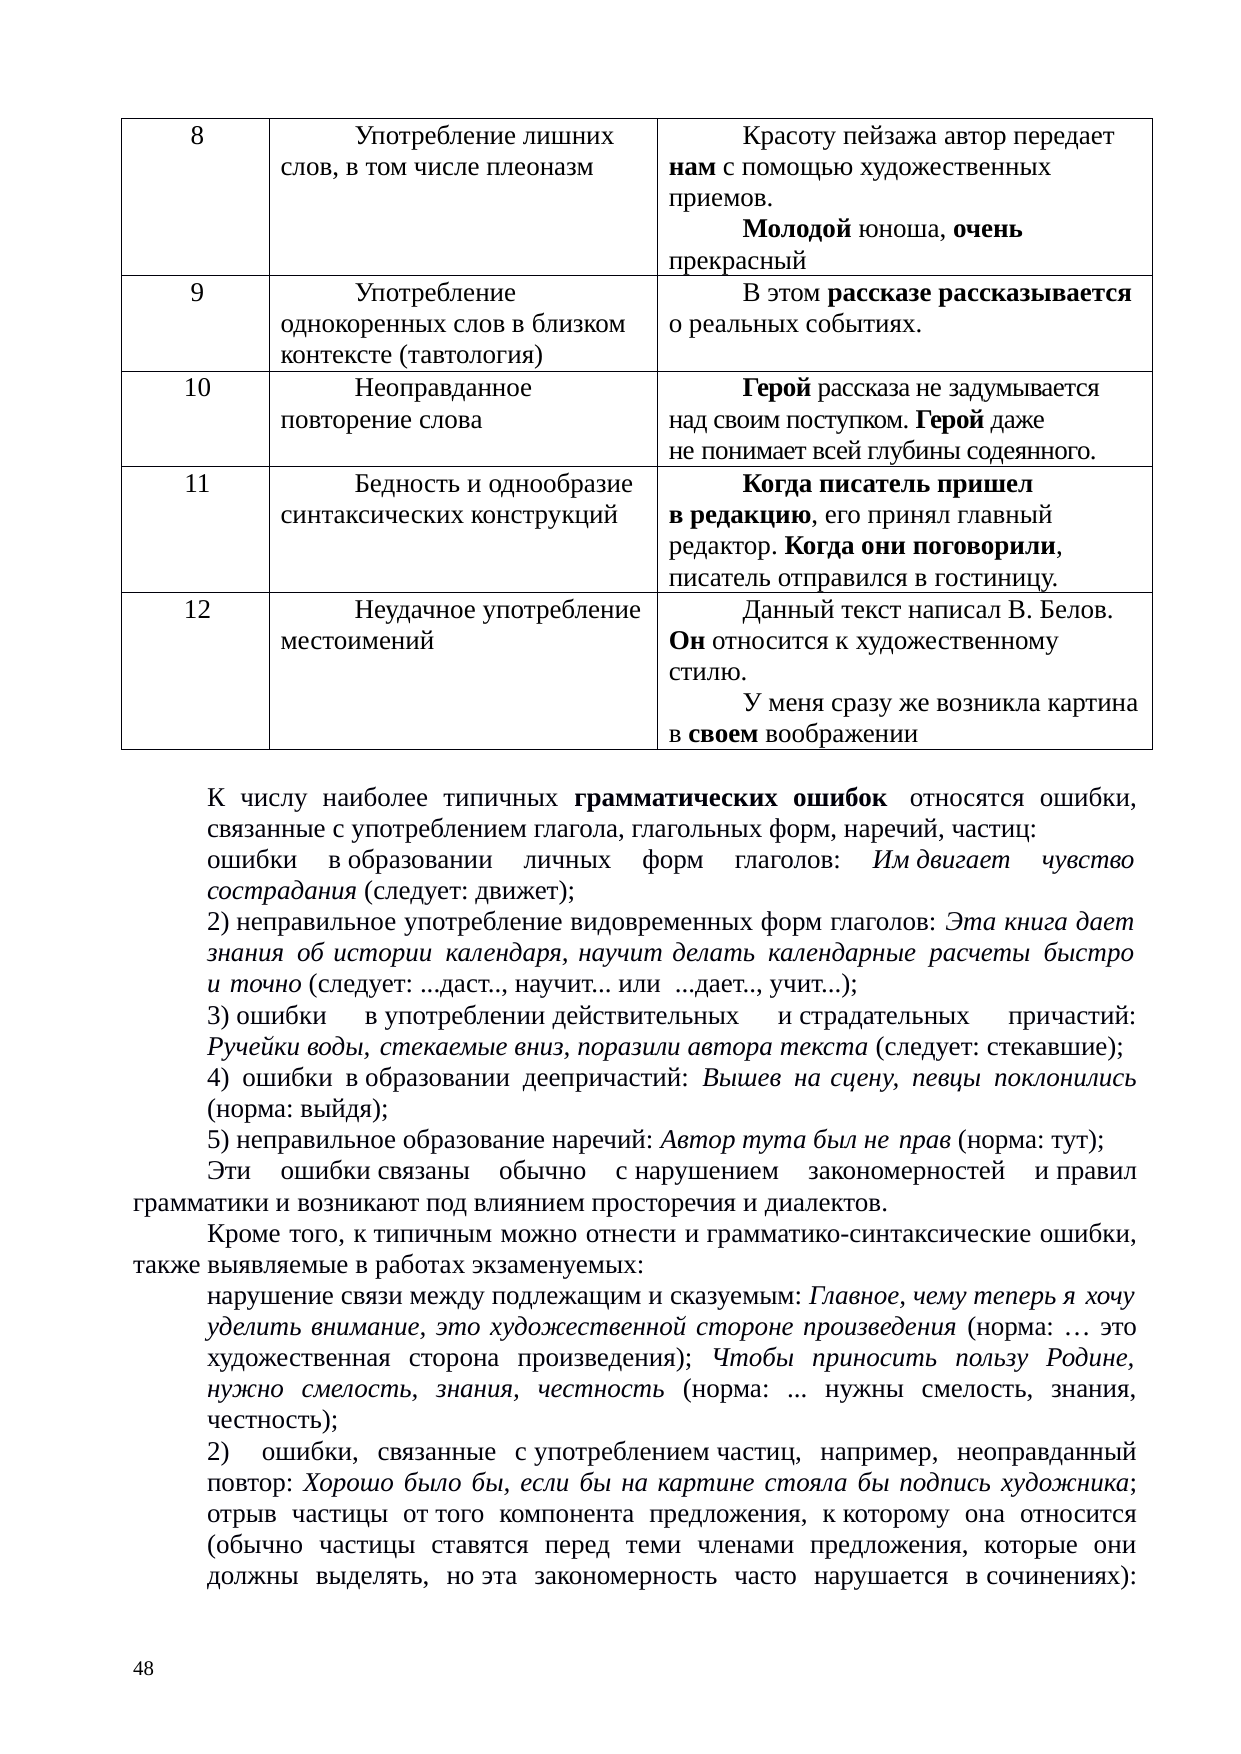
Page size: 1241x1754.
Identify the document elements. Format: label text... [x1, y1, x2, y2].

text Эти ошибки связаны обычно с нарушением закономерностей и правил грамматики и возникают под влиянием просторечия и диалектов. [133, 1154, 1137, 1217]
table_cell Бедность и однообразие синтаксических конструкций [270, 467, 657, 592]
table_cell Неоправданное повторение слова [270, 372, 657, 466]
table_cell В этом рассказе рассказывается о реальных событиях. [658, 276, 1152, 371]
table_cell 9 [122, 276, 269, 371]
text 4) ошибки в образовании деепричастий: Вышев на сцену, певцы поклонились (норма: выйдя); [207, 1061, 1137, 1123]
text ошибки в образовании личных форм глаголов: Им двигает чувство сострадания (следует: движет); [207, 843, 1137, 905]
table_cell 10 [122, 372, 269, 466]
table_cell Когда писатель пришел в редакцию, его принял главный редактор. Когда они поговорили, писатель отправился в гостиницу. [658, 467, 1152, 592]
text нарушение связи между подлежащим и сказуемым: Главное, чему теперь я хочу уделить внимание, это художественной стороне произведения (норма: … это художественная сторона произведения); Чтобы приносить пользу Родине, нужно смелость, знания, честность (норма: ... нужны смелость, знания, честность); [207, 1279, 1137, 1435]
table_cell 8 [122, 119, 269, 275]
table_cell Неудачное употребление местоимений [270, 593, 657, 748]
table_cell Употребление однокоренных слов в близком контексте (тавтология) [270, 276, 657, 371]
table_cell Герой рассказа не задумывается над своим поступком. Герой даже не понимает всей глубины содеянного. [658, 372, 1152, 466]
text 5) неправильное образование наречий: Автор тута был не прав (норма: тут); [207, 1123, 1137, 1154]
table_cell 12 [122, 593, 269, 748]
table_cell Красоту пейзажа автор передает нам с помощью художественных приемов. Молодой юноша, очень прекрасный [658, 119, 1152, 275]
table_cell Употребление лишних слов, в том числе плеоназм [270, 119, 657, 275]
text К числу наиболее типичных грамматических ошибок относятся ошибки, связанные с употреблением глагола, глагольных форм, наречий, частиц: [207, 781, 1137, 843]
table_cell Данный текст написал В. Белов. Он относится к художественному стилю. У меня сразу же возникла картина в своем воображении [658, 593, 1152, 748]
text 2) неправильное употребление видовременных форм глаголов: Эта книга дает знания об истории календаря, научит делать календарные расчеты быстро и точно (следует: ...даст.., научит... или ...дает.., учит...); [207, 905, 1137, 999]
text 3) ошибки в употреблении действительных и страдательных причастий: Ручейки воды, стекаемые вниз, поразили автора текста (следует: стекавшие); [207, 999, 1137, 1061]
text Кроме того, к типичным можно отнести и грамматико-синтаксические ошибки, также выявляемые в работах экзаменуемых: [133, 1217, 1137, 1279]
table_cell 11 [122, 467, 269, 592]
text 2) ошибки, связанные с употреблением частиц, например, неоправданный повтор: Хорошо было бы, если бы на картине стояла бы подпись художника; отрыв частицы от того компонента предложения, к которому она относится (обычно частицы ставятся перед теми членами предложения, которые они должны выделять, но эта закономерность часто нарушается в сочинениях): [207, 1435, 1137, 1591]
